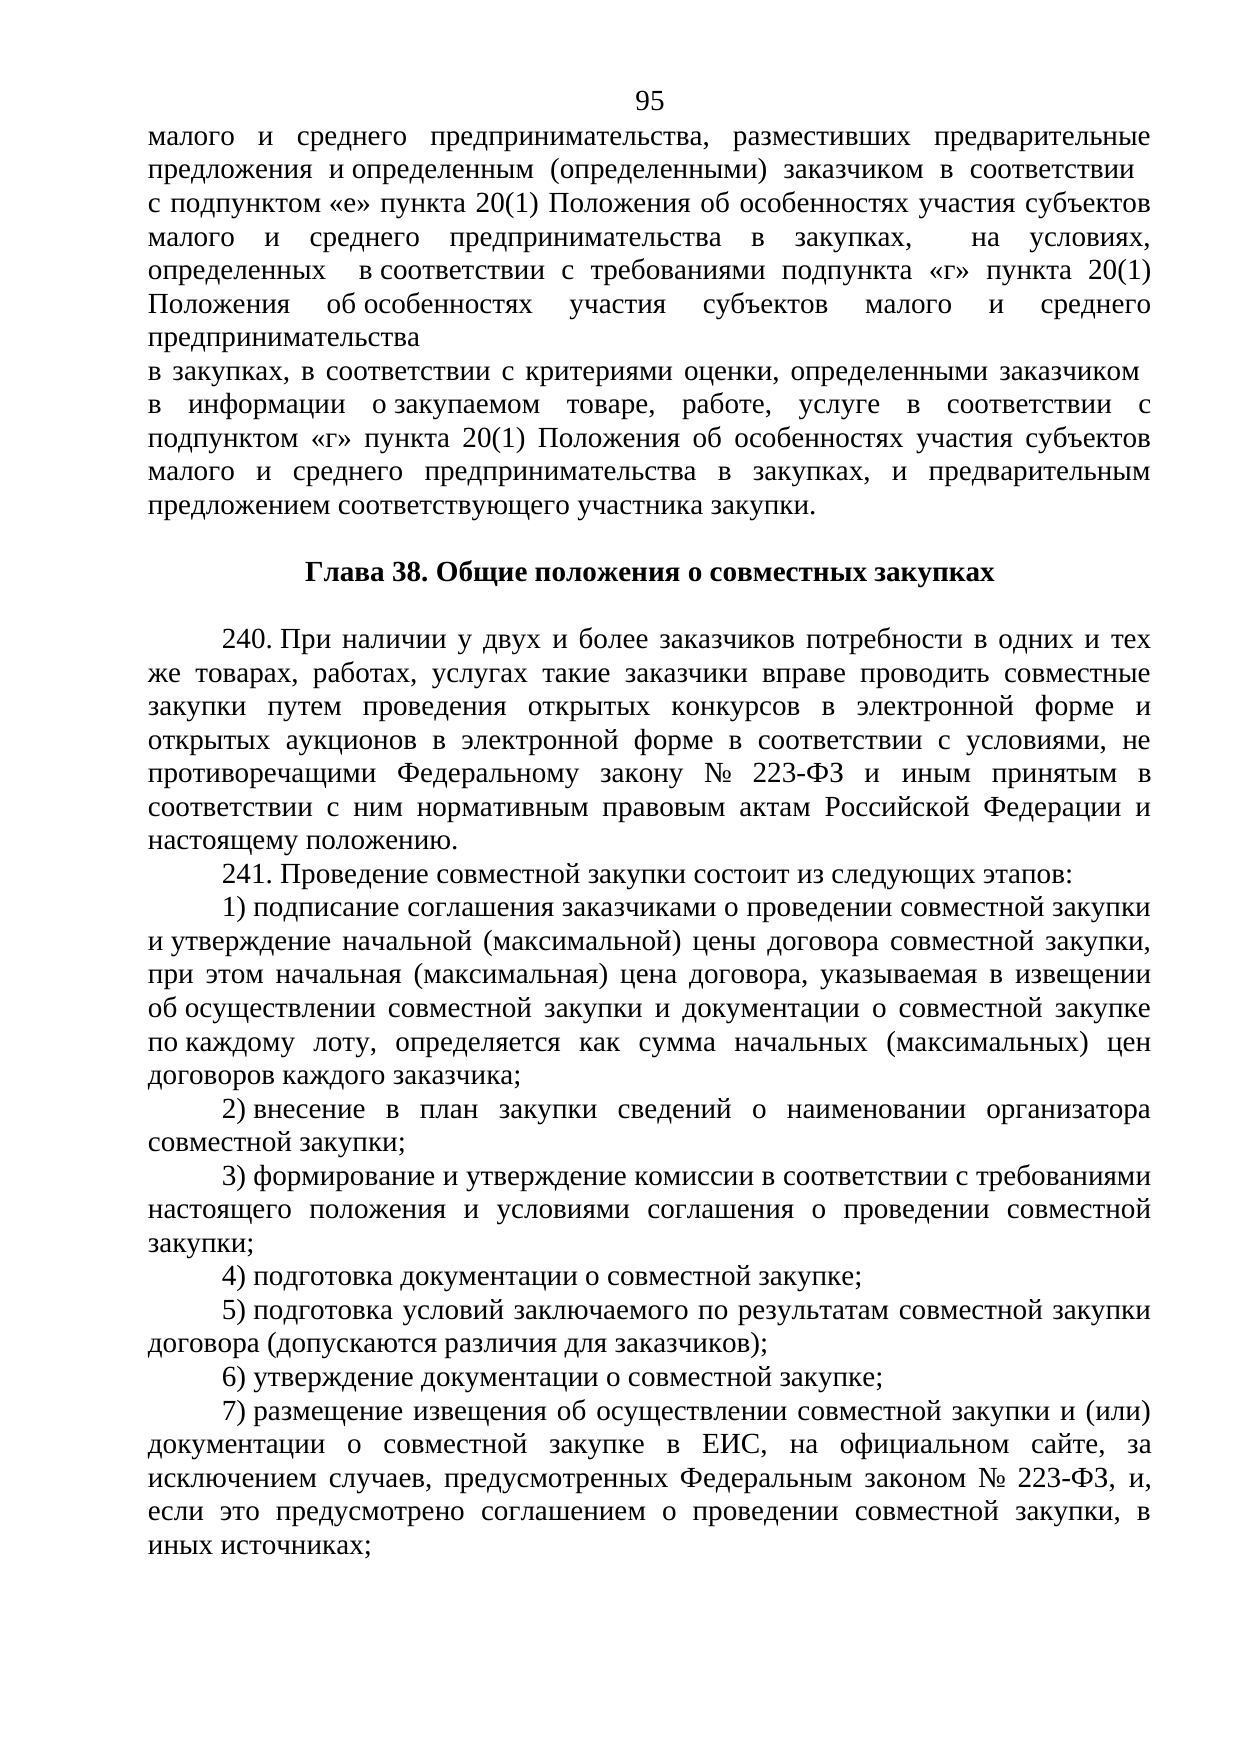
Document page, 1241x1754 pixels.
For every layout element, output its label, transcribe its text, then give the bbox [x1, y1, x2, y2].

text Глава 38. Общие положения о совместных закупках [148, 554, 1152, 588]
text 240. При наличии у двух и более заказчиков потребности в одних и тех же товарах, работах, услугах такие заказчики вправе проводить совместные закупки путем проведения открытых конкурсов в электронной форме и открытых аукционов в электронной форме в соответствии с условиями, не противоречащими Федеральному закону № 223-ФЗ и иным принятым в соответствии с ним нормативным правовым актам Российской Федерации и настоящему положению. [148, 621, 1152, 856]
text 4) подготовка документации о совместной закупке; [148, 1258, 1152, 1292]
text малого и среднего предпринимательства, разместивших предварительные предложения и определенным (определенными) заказчиком в соответствии с подпунктом «е» пункта 20(1) Положения об особенностях участия субъектов малого и среднего предпринимательства в закупках, на условиях, определенных в соответствии с требованиями подпункта «г» пункта 20(1) Положения об особенностях участия субъектов малого и среднего предпринимательства в закупках, в соответствии с критериями оценки, определенными заказчиком в информации о закупаемом товаре, работе, услуге в соответствии с подпунктом «г» пункта 20(1) Положения об особенностях участия субъектов малого и среднего предпринимательства в закупках, и предварительным предложением соответствующего участника закупки. [148, 118, 1152, 521]
text 241. Проведение совместной закупки состоит из следующих этапов: [148, 856, 1152, 889]
text 7) размещение извещения об осуществлении совместной закупки и (или) документации о совместной закупке в ЕИС, на официальном сайте, за исключением случаев, предусмотренных Федеральным законом № 223-ФЗ, и, если это предусмотрено соглашением о проведении совместной закупки, в иных источниках; [148, 1393, 1152, 1560]
text 1) подписание соглашения заказчиками о проведении совместной закупки и утверждение начальной (максимальной) цены договора совместной закупки, при этом начальная (максимальная) цена договора, указываемая в извещении об осуществлении совместной закупки и документации о совместной закупке по каждому лоту, определяется как сумма начальных (максимальных) цен договоров каждого заказчика; [148, 889, 1152, 1091]
text 6) утверждение документации о совместной закупке; [148, 1359, 1152, 1393]
text 2) внесение в план закупки сведений о наименовании организатора совместной закупки; [148, 1091, 1152, 1158]
text 5) подготовка условий заключаемого по результатам совместной закупки договора (допускаются различия для заказчиков); [148, 1292, 1152, 1359]
text 3) формирование и утверждение комиссии в соответствии с требованиями настоящего положения и условиями соглашения о проведении совместной закупки; [148, 1158, 1152, 1258]
